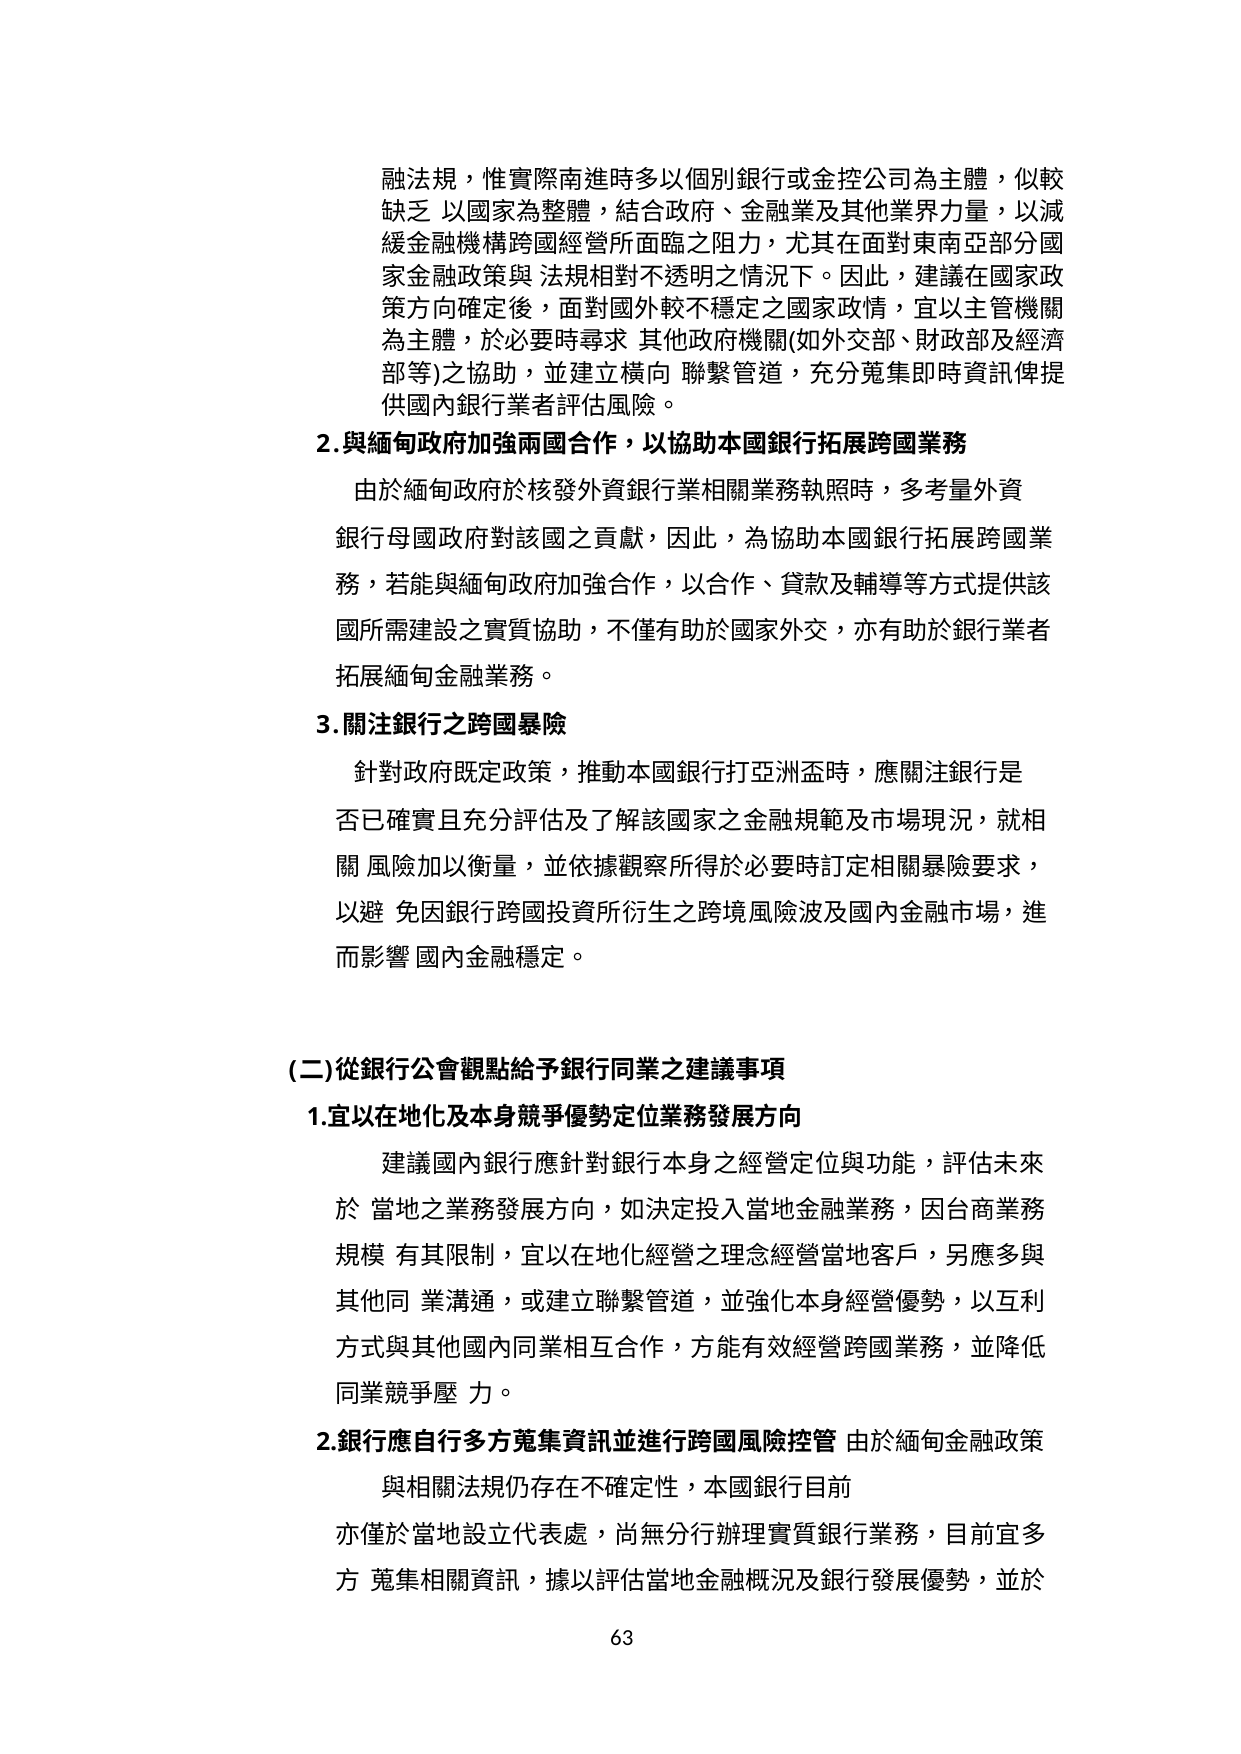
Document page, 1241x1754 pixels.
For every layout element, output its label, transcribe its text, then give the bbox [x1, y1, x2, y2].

text 銀行母國政府對該國之貢獻，因此，為協助本國銀行拓展跨國業務，若能與緬甸政府加強合作，以合作、貸款及輔導等方式提供該國所需建設之實質協助，不僅有助於國家外交，亦有助於銀行業者拓展緬甸金融業務。 [335, 519, 1053, 693]
text 2.銀行應自行多方蒐集資訊並進行跨國風險控管 由於緬甸金融政策與相關法規仍存在不確定性，本國銀行目前 [316, 1422, 1065, 1503]
text 融法規，惟實際南進時多以個別銀行或金控公司為主體，似較缺乏 以國家為整體，結合政府、金融業及其他業界力量，以減緩金融機構跨國經營所面臨之阻力，尤其在面對東南亞部分國家金融政策與 法規相對不透明之情況下。因此，建議在國家政策方向確定後，面對國外較不穩定之國家政情，宜以主管機關為主體，於必要時尋求 其他政府機關(如外交部、財政部及經濟部等)之協助，並建立橫向 聯繫管道，充分蒐集即時資訊俾提供國內銀行業者評估風險。 [381, 162, 1065, 421]
list 與緬甸政府加強兩國合作，以協助本國銀行拓展跨國業務 [316, 423, 1065, 459]
list 關注銀行之跨國暴險 [316, 704, 1065, 741]
text 由於緬甸政府於核發外資銀行業相關業務執照時，多考量外資 [316, 471, 1065, 507]
text 建議國內銀行應針對銀行本身之經營定位與功能，評估未來於 當地之業務發展方向，如決定投入當地金融業務，因台商業務規模 有其限制，宜以在地化經營之理念經營當地客戶，另應多與其他同 業溝通，或建立聯繫管道，並強化本身經營優勢，以互利方式與其他國內同業相互合作，方能有效經營跨國業務，並降低同業競爭壓 力。 [335, 1144, 1047, 1410]
text 針對政府既定政策，推動本國銀行打亞洲盃時，應關注銀行是 [316, 752, 1065, 788]
text 否已確實且充分評估及了解該國家之金融規範及市場現況，就相關 風險加以衡量，並依據觀察所得於必要時訂定相關暴險要求，以避 免因銀行跨國投資所衍生之跨境風險波及國內金融市場，進而影響 國內金融穩定。 [335, 800, 1047, 974]
subtitle 從銀行公會觀點給予銀行同業之建議事項 [288, 1049, 1065, 1085]
text 亦僅於當地設立代表處，尚無分行辦理實質銀行業務，目前宜多方 蒐集相關資訊，據以評估當地金融概況及銀行發展優勢，並於 [335, 1514, 1047, 1597]
subtitle 1.宜以在地化及本身競爭優勢定位業務發展方向 [288, 1096, 1065, 1133]
